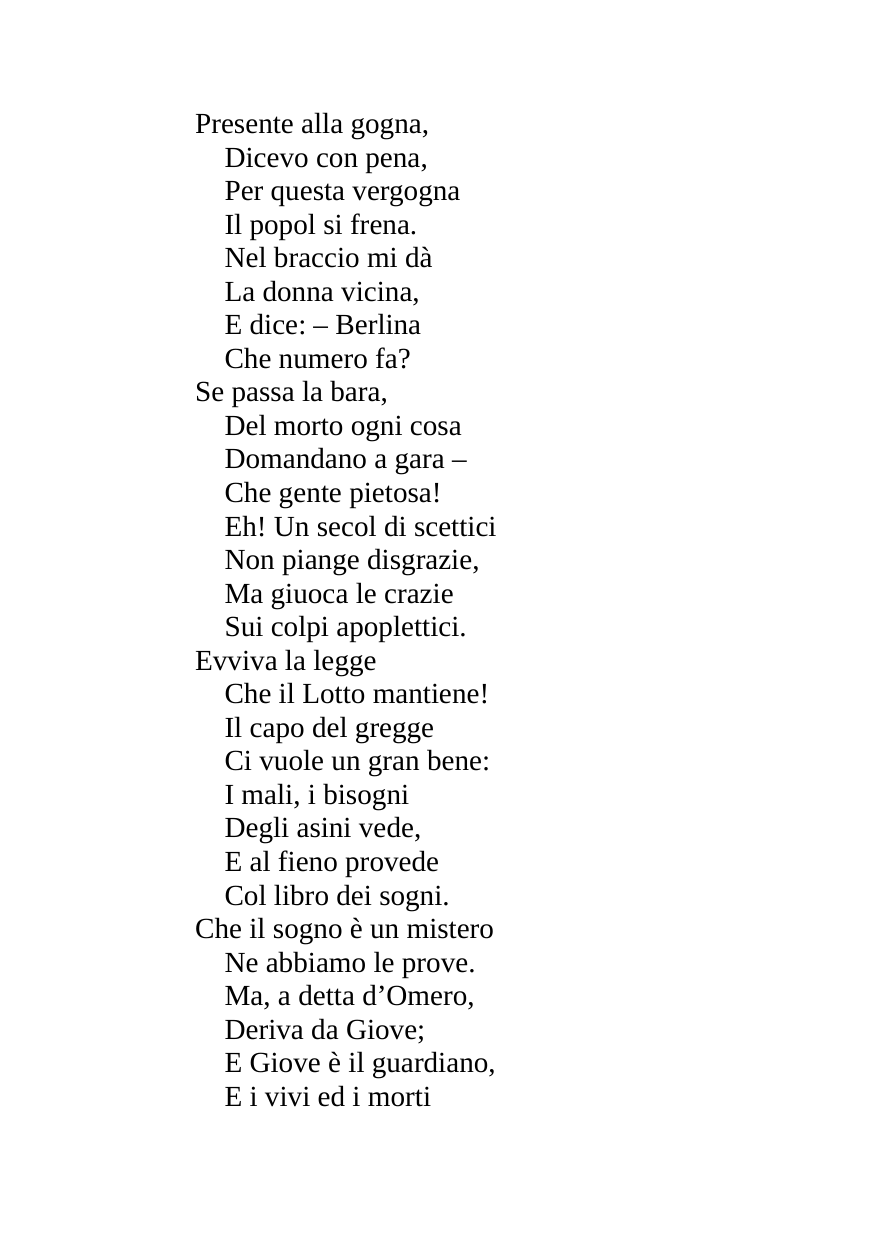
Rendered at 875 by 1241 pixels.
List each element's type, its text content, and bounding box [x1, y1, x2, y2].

text Evviva la legge Che il Lotto mantiene! Il capo del gregge Ci vuole un gran bene: I mali, i bisogni Degli asini vede, E al fieno provede Col libro dei sogni. [195, 643, 768, 911]
text Che il sogno è un mistero Ne abbiamo le prove. Ma, a detta d’Omero, Deriva da Giove; E Giove è il guardiano, E i vivi ed i morti [195, 911, 768, 1112]
text Presente alla gogna, Dicevo con pena, Per questa vergogna Il popol si frena. Nel braccio mi dà La donna vicina, E dice: – Berlina Che numero fa? [195, 106, 768, 374]
text Se passa la bara, Del morto ogni cosa Domandano a gara – Che gente pietosa! Eh! Un secol di scettici Non piange disgrazie, Ma giuoca le crazie Sui colpi apoplettici. [195, 374, 768, 643]
